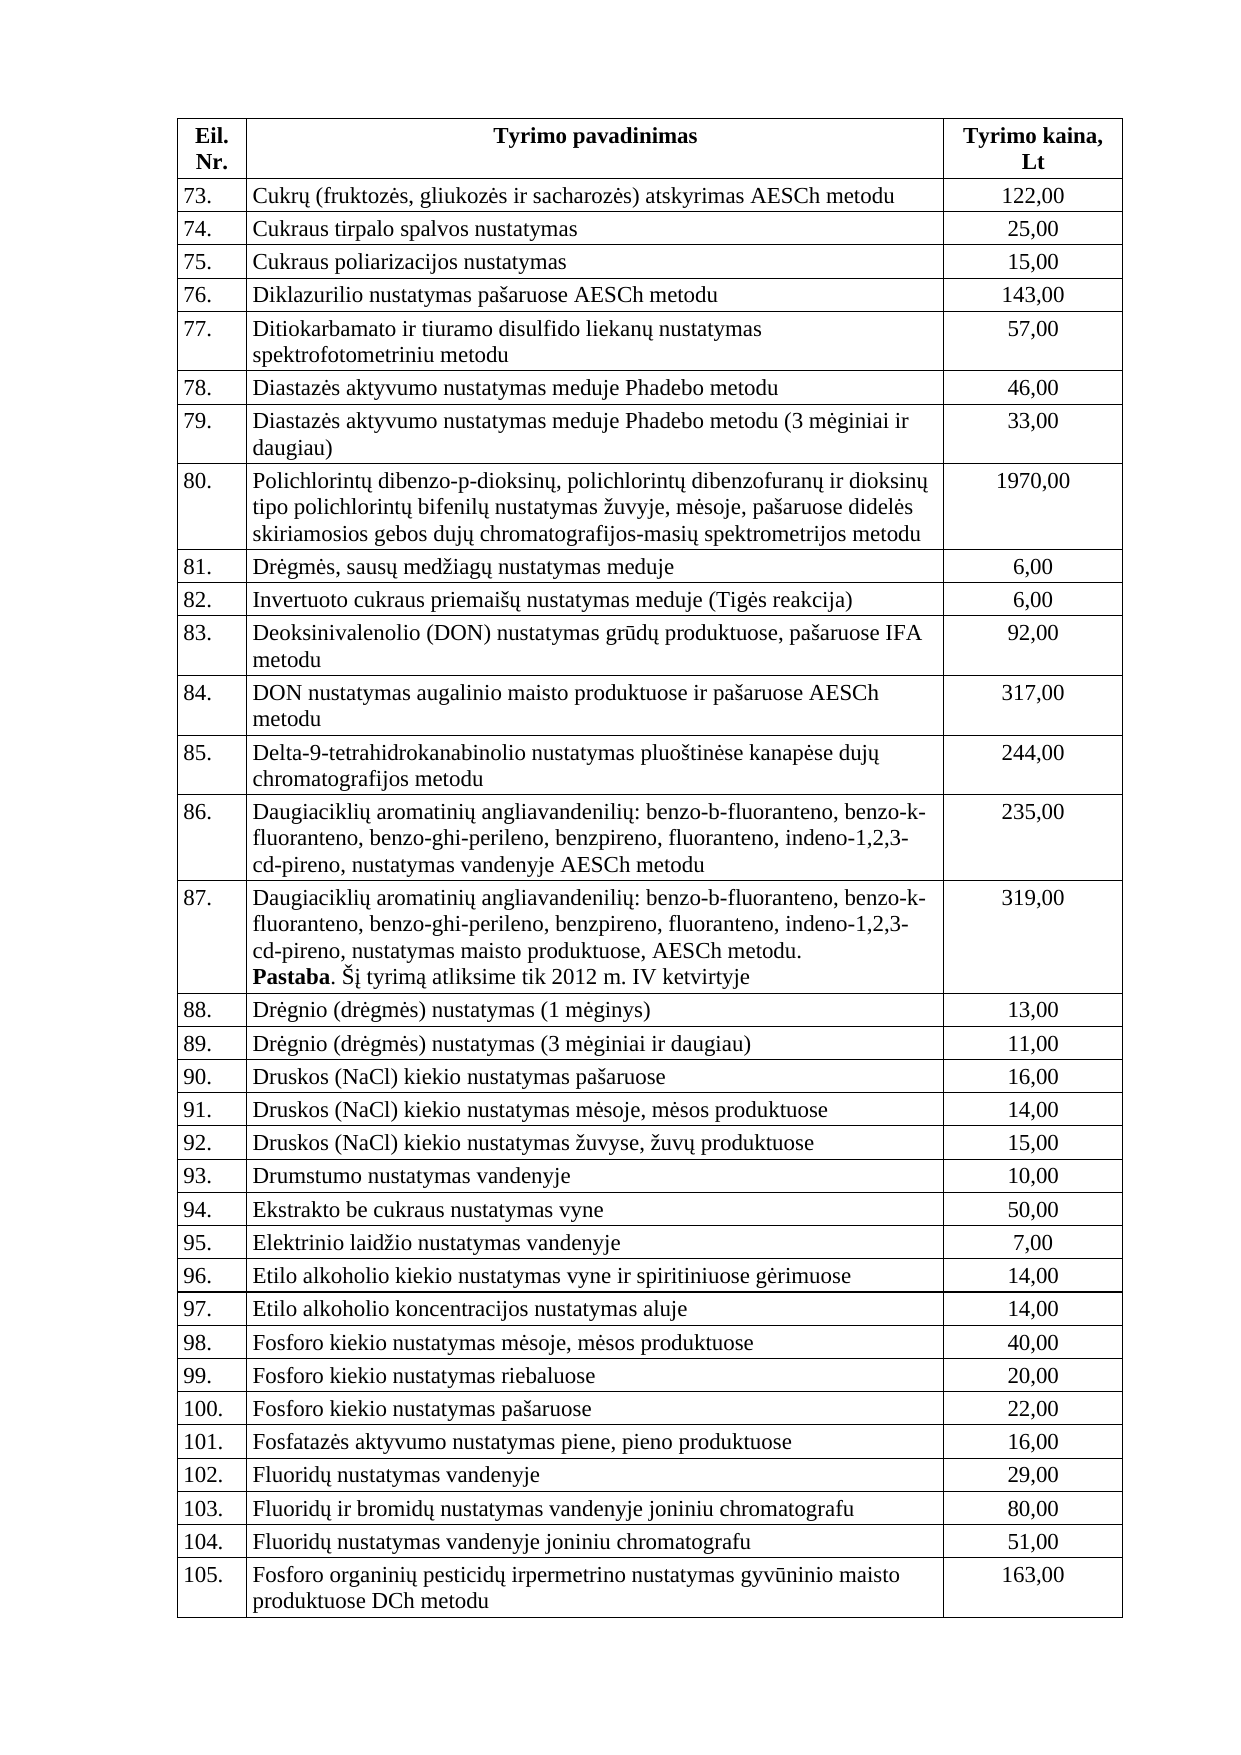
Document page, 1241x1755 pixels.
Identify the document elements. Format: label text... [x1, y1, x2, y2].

table_cell Druskos (NaCl) kiekio nustatymas mėsoje, mėsos produktuose [247, 1093, 943, 1125]
table_cell 97. [178, 1293, 246, 1325]
table_cell 82. [178, 583, 246, 615]
table_cell 87. [178, 881, 246, 992]
table_cell Daugiaciklių aromatinių angliavandenilių: benzo-b-fluoranteno, benzo-k-fluoranteno, benzo-ghi-perileno, benzpireno, fluoranteno, indeno-1,2,3-cd-pireno, nustatymas maisto produktuose, AESCh metodu. Pastaba. Šį tyrimą atliksime tik 2012 m. IV ketvirtyje [247, 881, 943, 992]
table_cell 46,00 [944, 371, 1122, 403]
table_cell Fosforo organinių pesticidų irpermetrino nustatymas gyvūninio maisto produktuose DCh metodu [247, 1558, 943, 1617]
table_cell Diklazurilio nustatymas pašaruose AESCh metodu [247, 279, 943, 311]
table_header Tyrimo kaina, Lt [944, 119, 1122, 178]
table_cell Elektrinio laidžio nustatymas vandenyje [247, 1226, 943, 1258]
table_cell 6,00 [944, 583, 1122, 615]
table_cell Drėgnio (drėgmės) nustatymas (1 mėginys) [247, 994, 943, 1026]
table_cell 104. [178, 1525, 246, 1557]
table_cell 103. [178, 1492, 246, 1524]
table_cell 100. [178, 1392, 246, 1424]
table_cell Daugiaciklių aromatinių angliavandenilių: benzo-b-fluoranteno, benzo-k-fluoranteno, benzo-ghi-perileno, benzpireno, fluoranteno, indeno-1,2,3-cd-pireno, nustatymas vandenyje AESCh metodu [247, 795, 943, 880]
table_cell 6,00 [944, 550, 1122, 582]
table_cell Druskos (NaCl) kiekio nustatymas pašaruose [247, 1060, 943, 1092]
table_cell 14,00 [944, 1259, 1122, 1291]
table_cell 81. [178, 550, 246, 582]
table_cell 79. [178, 405, 246, 463]
table_cell 77. [178, 312, 246, 370]
table_cell 86. [178, 795, 246, 880]
table_cell Fosforo kiekio nustatymas mėsoje, mėsos produktuose [247, 1326, 943, 1358]
table_cell 319,00 [944, 881, 1122, 992]
table_cell Fosfatazės aktyvumo nustatymas piene, pieno produktuose [247, 1425, 943, 1458]
table_cell 73. [178, 179, 246, 211]
table_cell 84. [178, 676, 246, 734]
table_cell Delta-9-tetrahidrokanabinolio nustatymas pluoštinėse kanapėse dujų chromatografijos metodu [247, 736, 943, 794]
table_cell Drumstumo nustatymas vandenyje [247, 1160, 943, 1192]
table_cell Druskos (NaCl) kiekio nustatymas žuvyse, žuvų produktuose [247, 1126, 943, 1158]
table_cell Etilo alkoholio koncentracijos nustatymas aluje [247, 1293, 943, 1325]
table_header Eil. Nr. [178, 119, 246, 178]
table_cell 95. [178, 1226, 246, 1258]
table_cell 93. [178, 1160, 246, 1192]
table_cell 91. [178, 1093, 246, 1125]
table_cell 80. [178, 464, 246, 549]
table_cell Ekstrakto be cukraus nustatymas vyne [247, 1193, 943, 1225]
table_cell Fosforo kiekio nustatymas pašaruose [247, 1392, 943, 1424]
table_cell Cukrų (fruktozės, gliukozės ir sacharozės) atskyrimas AESCh metodu [247, 179, 943, 211]
table_cell 7,00 [944, 1226, 1122, 1258]
table_cell 15,00 [944, 245, 1122, 277]
table_cell 98. [178, 1326, 246, 1358]
table_cell 317,00 [944, 676, 1122, 734]
table_cell 13,00 [944, 994, 1122, 1026]
table_cell 92. [178, 1126, 246, 1158]
table_cell 40,00 [944, 1326, 1122, 1358]
table_cell 20,00 [944, 1359, 1122, 1391]
table_cell Drėgmės, sausų medžiagų nustatymas meduje [247, 550, 943, 582]
table_cell 163,00 [944, 1558, 1122, 1617]
table_cell Drėgnio (drėgmės) nustatymas (3 mėginiai ir daugiau) [247, 1027, 943, 1059]
table_cell 22,00 [944, 1392, 1122, 1424]
table_cell 88. [178, 994, 246, 1026]
table_cell 92,00 [944, 616, 1122, 675]
table_cell DON nustatymas augalinio maisto produktuose ir pašaruose AESCh metodu [247, 676, 943, 734]
table_cell 16,00 [944, 1060, 1122, 1092]
table_cell 57,00 [944, 312, 1122, 370]
table_cell 101. [178, 1425, 246, 1458]
table_cell 76. [178, 279, 246, 311]
table_cell Invertuoto cukraus priemaišų nustatymas meduje (Tigės reakcija) [247, 583, 943, 615]
table_cell 105. [178, 1558, 246, 1617]
table_cell 244,00 [944, 736, 1122, 794]
table_cell 10,00 [944, 1160, 1122, 1192]
table_cell Polichlorintų dibenzo-p-dioksinų, polichlorintų dibenzofuranų ir dioksinų tipo polichlorintų bifenilų nustatymas žuvyje, mėsoje, pašaruose didelės skiriamosios gebos dujų chromatografijos-masių spektrometrijos metodu [247, 464, 943, 549]
table_cell 102. [178, 1459, 246, 1491]
table_cell Fluoridų ir bromidų nustatymas vandenyje joniniu chromatografu [247, 1492, 943, 1524]
table_cell 99. [178, 1359, 246, 1391]
table_cell 14,00 [944, 1293, 1122, 1325]
table_cell 14,00 [944, 1093, 1122, 1125]
table_cell 94. [178, 1193, 246, 1225]
table_cell Etilo alkoholio kiekio nustatymas vyne ir spiritiniuose gėrimuose [247, 1259, 943, 1291]
table_cell 78. [178, 371, 246, 403]
table_cell 33,00 [944, 405, 1122, 463]
table_cell 122,00 [944, 179, 1122, 211]
table_cell Fluoridų nustatymas vandenyje [247, 1459, 943, 1491]
table_cell 80,00 [944, 1492, 1122, 1524]
table_cell Fosforo kiekio nustatymas riebaluose [247, 1359, 943, 1391]
table_cell 83. [178, 616, 246, 675]
table_cell 85. [178, 736, 246, 794]
table_cell 51,00 [944, 1525, 1122, 1557]
table_cell Cukraus tirpalo spalvos nustatymas [247, 212, 943, 244]
table_cell 89. [178, 1027, 246, 1059]
table_cell 96. [178, 1259, 246, 1291]
table_cell 75. [178, 245, 246, 277]
table_cell Ditiokarbamato ir tiuramo disulfido liekanų nustatymas spektrofotometriniu metodu [247, 312, 943, 370]
table_cell 16,00 [944, 1425, 1122, 1458]
table_cell 235,00 [944, 795, 1122, 880]
table_cell 15,00 [944, 1126, 1122, 1158]
table_cell 74. [178, 212, 246, 244]
table_header Tyrimo pavadinimas [247, 119, 943, 178]
table_cell 11,00 [944, 1027, 1122, 1059]
table_cell Diastazės aktyvumo nustatymas meduje Phadebo metodu [247, 371, 943, 403]
table_cell 25,00 [944, 212, 1122, 244]
table_cell Deoksinivalenolio (DON) nustatymas grūdų produktuose, pašaruose IFA metodu [247, 616, 943, 675]
table_cell Diastazės aktyvumo nustatymas meduje Phadebo metodu (3 mėginiai ir daugiau) [247, 405, 943, 463]
table_cell Cukraus poliarizacijos nustatymas [247, 245, 943, 277]
table_cell 143,00 [944, 279, 1122, 311]
table_cell 29,00 [944, 1459, 1122, 1491]
table_cell 90. [178, 1060, 246, 1092]
table_cell Fluoridų nustatymas vandenyje joniniu chromatografu [247, 1525, 943, 1557]
table_cell 1970,00 [944, 464, 1122, 549]
table_cell 50,00 [944, 1193, 1122, 1225]
